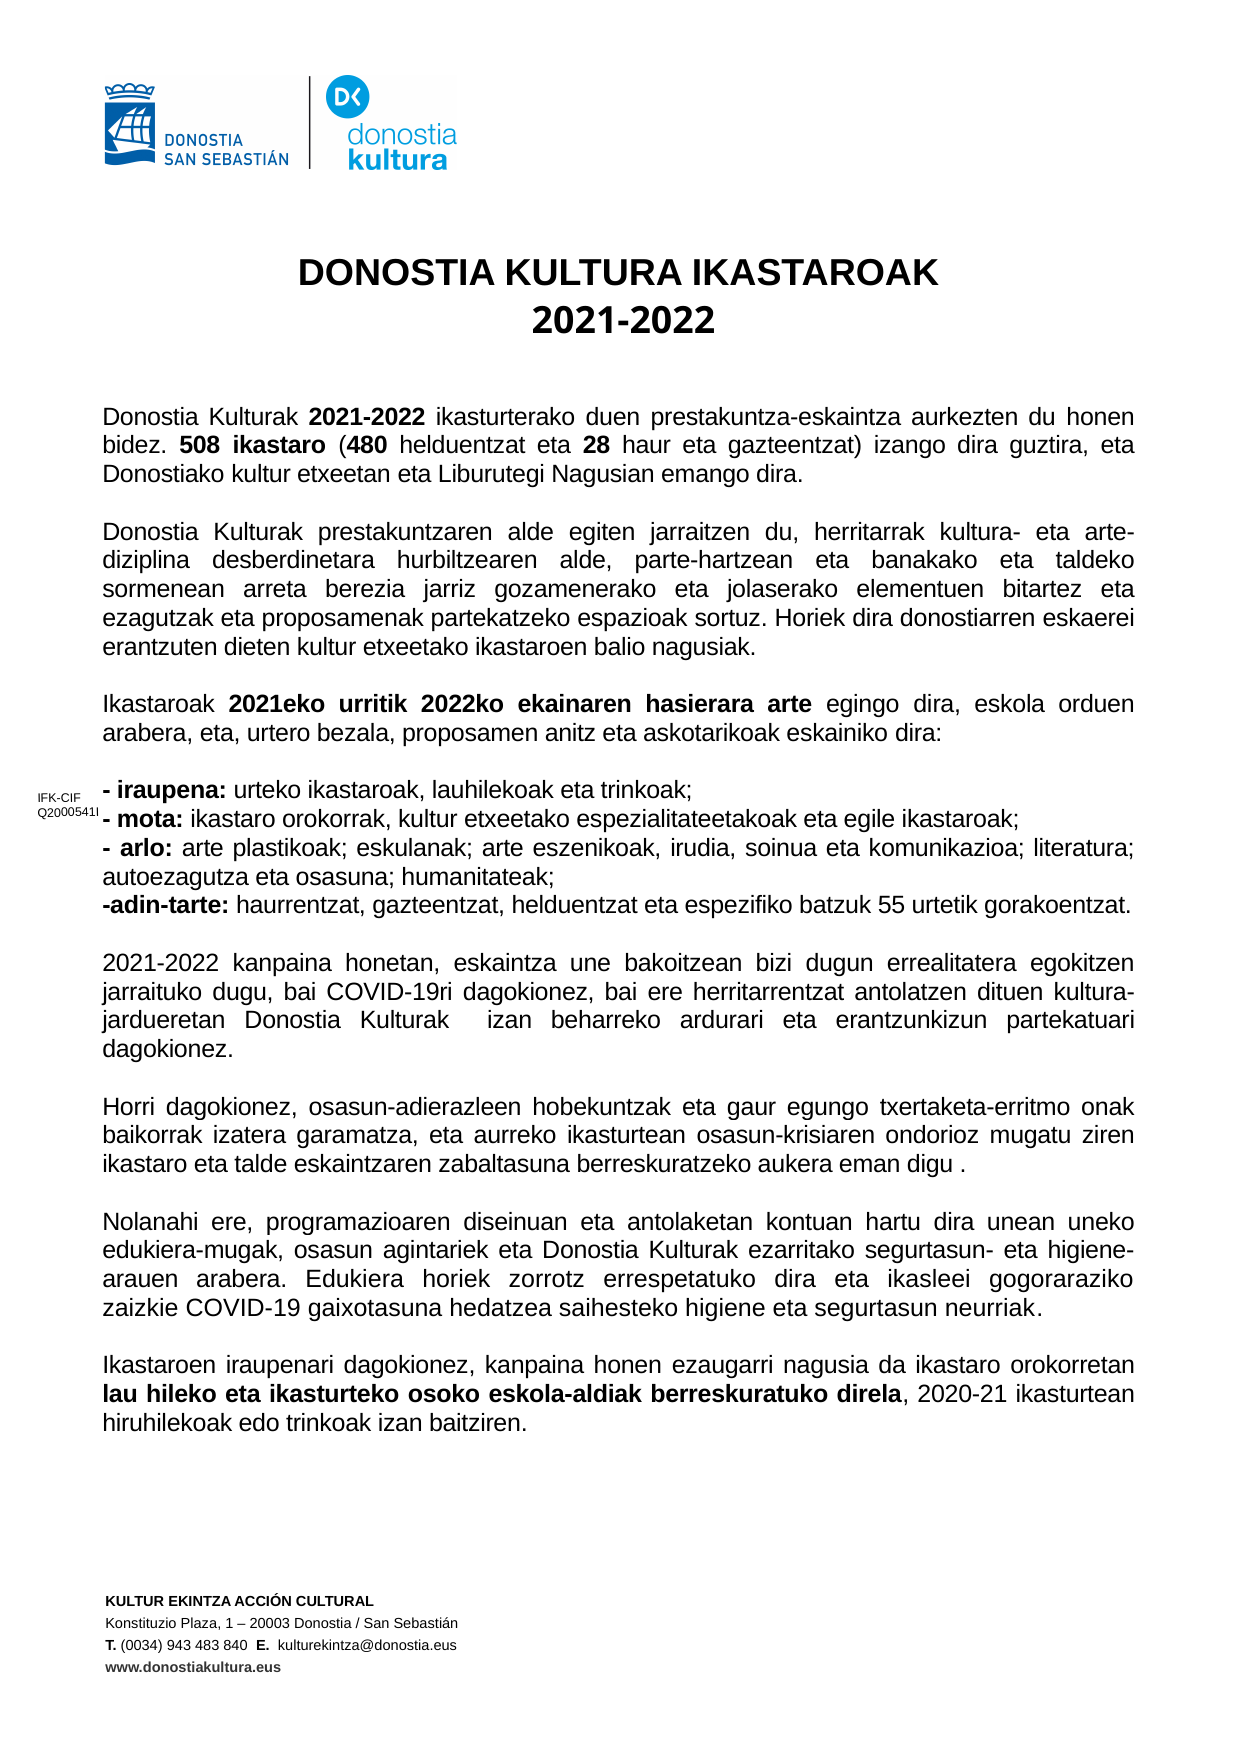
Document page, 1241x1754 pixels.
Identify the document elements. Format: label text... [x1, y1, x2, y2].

text - arlo: arte plastikoak; eskulanak; arte eszenikoak, irudia, soinua eta komunikazioa; literatura; autoezagutza eta osasuna; humanitateak; [102, 833, 1135, 890]
text Donostia Kulturak prestakuntzaren alde egiten jarraitzen du, herritarrak kultura- eta arte-diziplina desberdinetara hurbiltzearen alde, parte-hartzean eta banakako eta taldeko sormenean arreta berezia jarriz gozamenerako eta jolaserako elementuen bitartez eta ezagutzak eta proposamenak partekatzeko espazioak sortuz. Horiek dira donostiarren eskaerei erantzuten dieten kultur etxeetako ikastaroen balio nagusiak. [102, 517, 1135, 660]
text Ikastaroak 2021eko urritik 2022ko ekainaren hasierara arte egingo dira, eskola orduen arabera, eta, urtero bezala, proposamen anitz eta askotarikoak eskainiko dira: [102, 689, 1135, 747]
picture [336, 88, 349, 105]
picture [352, 88, 359, 105]
text Horri dagokionez, osasun-adierazleen hobekuntzak eta gaur egungo txertaketa-erritmo onak baikorrak izatera garamatza, eta aurreko ikasturtean osasun-krisiaren ondorioz mugatu ziren ikastaro eta talde eskaintzaren zabaltasuna berreskuratzeko aukera eman digu . [102, 1092, 1135, 1178]
picture [104, 75, 457, 170]
subtitle 2021-2022 [102, 293, 1135, 344]
text -adin-tarte: haurrentzat, gazteentzat, helduentzat eta espezifiko batzuk 55 urtetik gorakoentzat. [102, 890, 1135, 919]
text Nolanahi ere, programazioaren diseinuan eta antolaketan kontuan hartu dira unean uneko edukiera-mugak, osasun agintariek eta Donostia Kulturak ezarritako segurtasun- eta higiene-arauen arabera. Edukiera horiek zorrotz errespetatuko dira eta ikasleei gogoraraziko zaizkie COVID-19 gaixotasuna hedatzea saihesteko higiene eta segurtasun neurriak. [102, 1207, 1135, 1322]
text - iraupena: urteko ikastaroak, lauhilekoak eta trinkoak; [102, 775, 1135, 804]
text Donostia Kulturak 2021-2022 ikasturterako duen prestakuntza-eskaintza aurkezten du honen bidez. 508 ikastaro (480 helduentzat eta 28 haur eta gazteentzat) izango dira guztira, eta Donostiako kultur etxeetan eta Liburutegi Nagusian emango dira. [102, 402, 1135, 488]
text DONOSTIA KULTURA IKASTAROAK [102, 250, 1135, 293]
text Ikastaroen iraupenari dagokionez, kanpaina honen ezaugarri nagusia da ikastaro orokorretan lau hileko eta ikasturteko osoko eskola-aldiak berreskuratuko direla, 2020-21 ikasturtean hiruhilekoak edo trinkoak izan baitziren. [102, 1350, 1135, 1437]
text - mota: ikastaro orokorrak, kultur etxeetako espezialitateetakoak eta egile ikastaroak; [102, 804, 1135, 833]
text 2021-2022 kanpaina honetan, eskaintza une bakoitzean bizi dugun errealitatera egokitzen jarraituko dugu, bai COVID-19ri dagokionez, bai ere herritarrentzat antolatzen dituen kultura-jardueretan Donostia Kulturak izan beharreko ardurari eta erantzunkizun partekatuari dagokionez. [102, 948, 1135, 1063]
